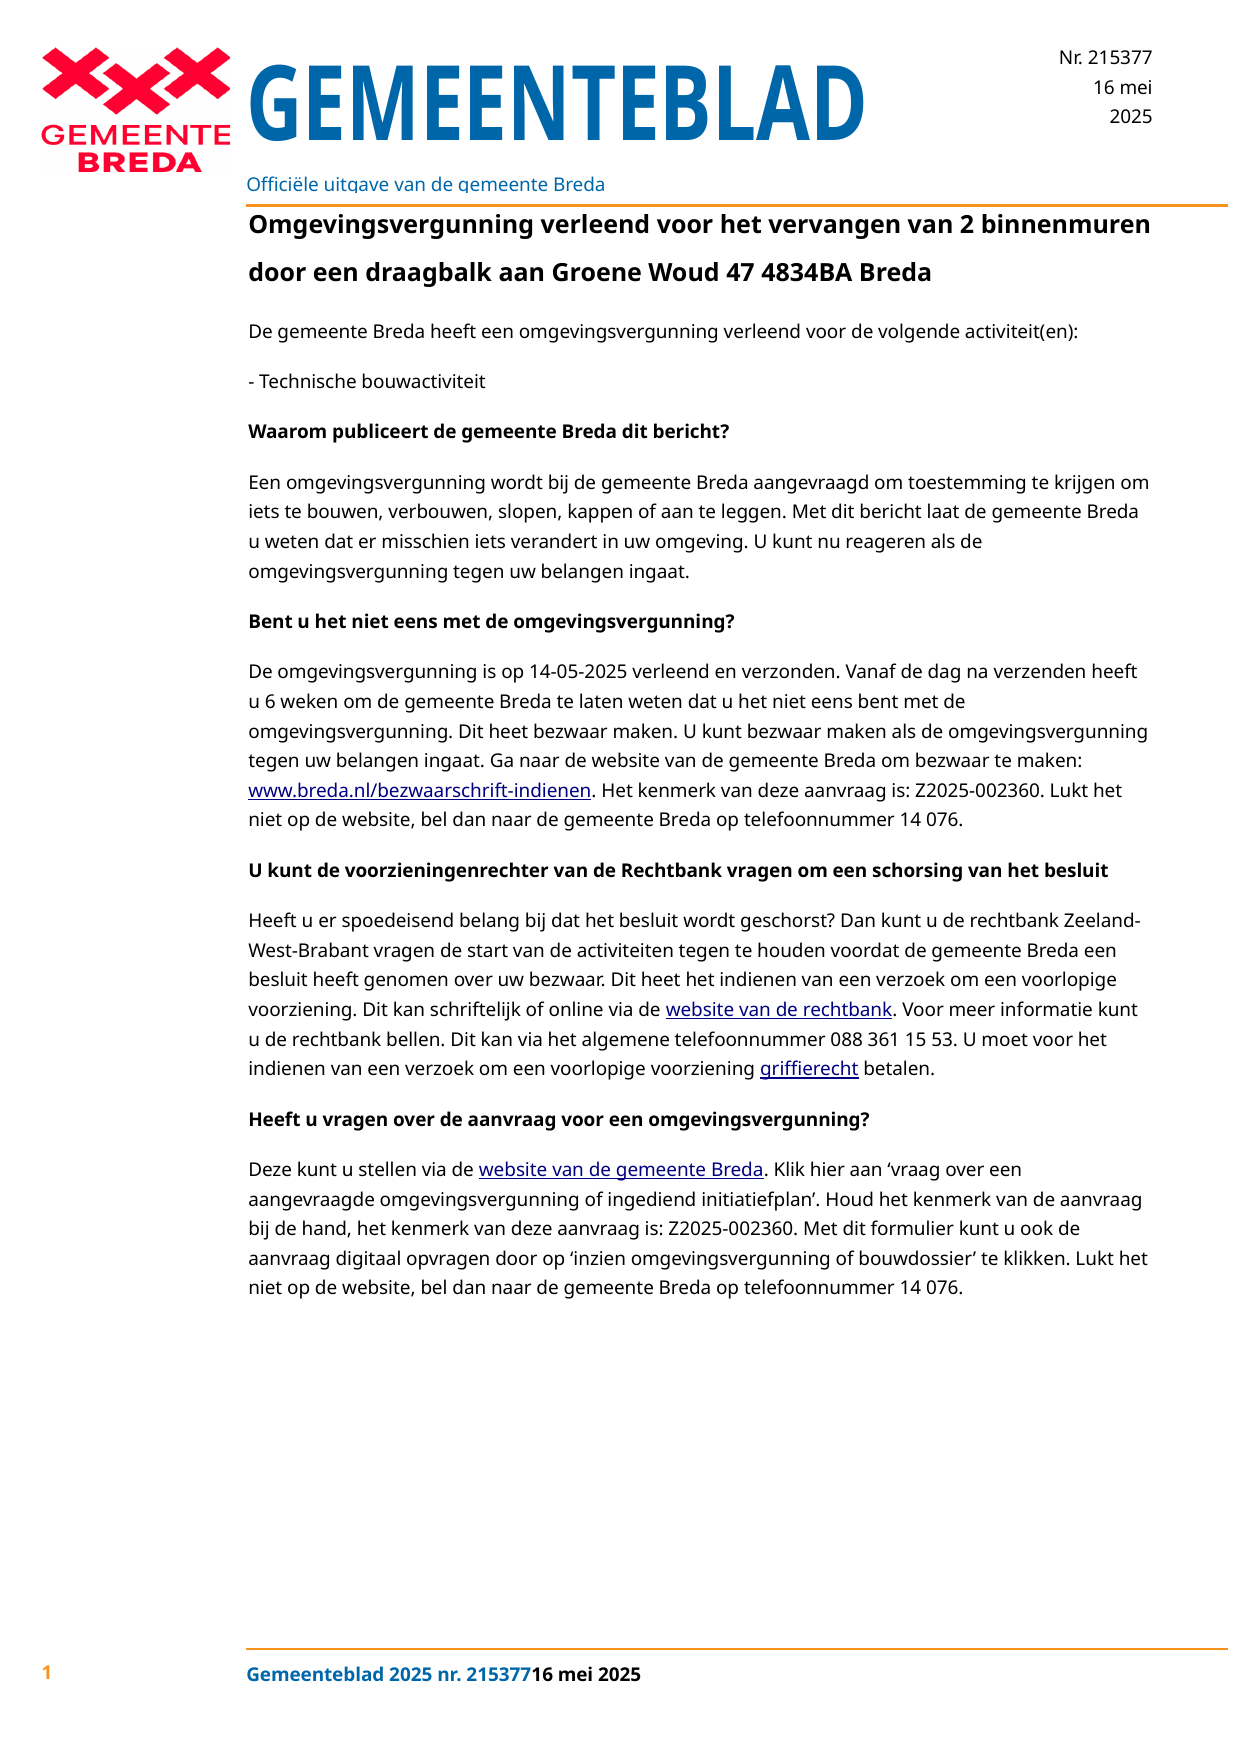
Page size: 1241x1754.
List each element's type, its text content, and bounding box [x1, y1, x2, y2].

text Heeft u er spoedeisend belang bij dat het besluit wordt geschorst? Dan kunt u de rechtbank Zeeland-West-Brabant vragen de start van de activiteiten tegen te houden voordat de gemeente Breda een besluit heeft genomen over uw bezwaar. Dit heet het indienen van een verzoek om een voorlopige voorziening. Dit kan schriftelijk of online via de website van de rechtbank. Voor meer informatie kunt u de rechtbank bellen. Dit kan via het algemene telefoonnummer 088 361 15 53. U moet voor het indienen van een verzoek om een voorlopige voorziening griffierecht betalen. [248, 907, 1152, 1081]
text Een omgevingsvergunning wordt bij de gemeente Breda aangevraagd om toestemming te krijgen om iets te bouwen, verbouwen, slopen, kappen of aan te leggen. Met dit bericht laat de gemeente Breda u weten dat er misschien iets verandert in uw omgeving. U kunt nu reageren als de omgevingsvergunning tegen uw belangen ingaat. [248, 469, 1152, 584]
text De gemeente Breda heeft een omgevingsvergunning verleend voor de volgende activiteit(en): [248, 318, 1152, 344]
text Heeft u vragen over de aanvraag voor een omgevingsvergunning? [248, 1106, 1152, 1132]
text De omgevingsvergunning is op 14-05-2025 verleend en verzonden. Vanaf de dag na verzenden heeft u 6 weken om de gemeente Breda te laten weten dat u het niet eens bent met de omgevingsvergunning. Dit heet bezwaar maken. U kunt bezwaar maken als de omgevingsvergunning tegen uw belangen ingaat. Ga naar de website van de gemeente Breda om bezwaar te maken: www.breda.nl/bezwaarschrift-indienen. Het kenmerk van deze aanvraag is: Z2025-002360. Lukt het niet op de website, bel dan naar de gemeente Breda op telefoonnummer 14 076. [248, 659, 1152, 832]
text - Technische bouwactiviteit [248, 368, 1152, 394]
text Omgevingsvergunning verleend voor het vervangen van 2 binnenmuren door een draagbalk aan Groene Woud 47 4834BA Breda [248, 207, 1152, 288]
picture [41, 47, 231, 172]
text Deze kunt u stellen via de website van de gemeente Breda. Klik hier aan ‘vraag over een aangevraagde omgevingsvergunning of ingediend initiatiefplan’. Houd het kenmerk van de aanvraag bij de hand, het kenmerk van deze aanvraag is: Z2025-002360. Met dit formulier kunt u ook de aanvraag digitaal opvragen door op ‘inzien omgevingsvergunning of bouwdossier’ te klikken. Lukt het niet op de website, bel dan naar de gemeente Breda op telefoonnummer 14 076. [248, 1156, 1152, 1300]
text Bent u het niet eens met de omgevingsvergunning? [248, 608, 1152, 634]
text Waarom publiceert de gemeente Breda dit bericht? [248, 419, 1152, 444]
text U kunt de voorzieningenrechter van de Rechtbank vragen om een schorsing van het besluit [248, 857, 1152, 883]
